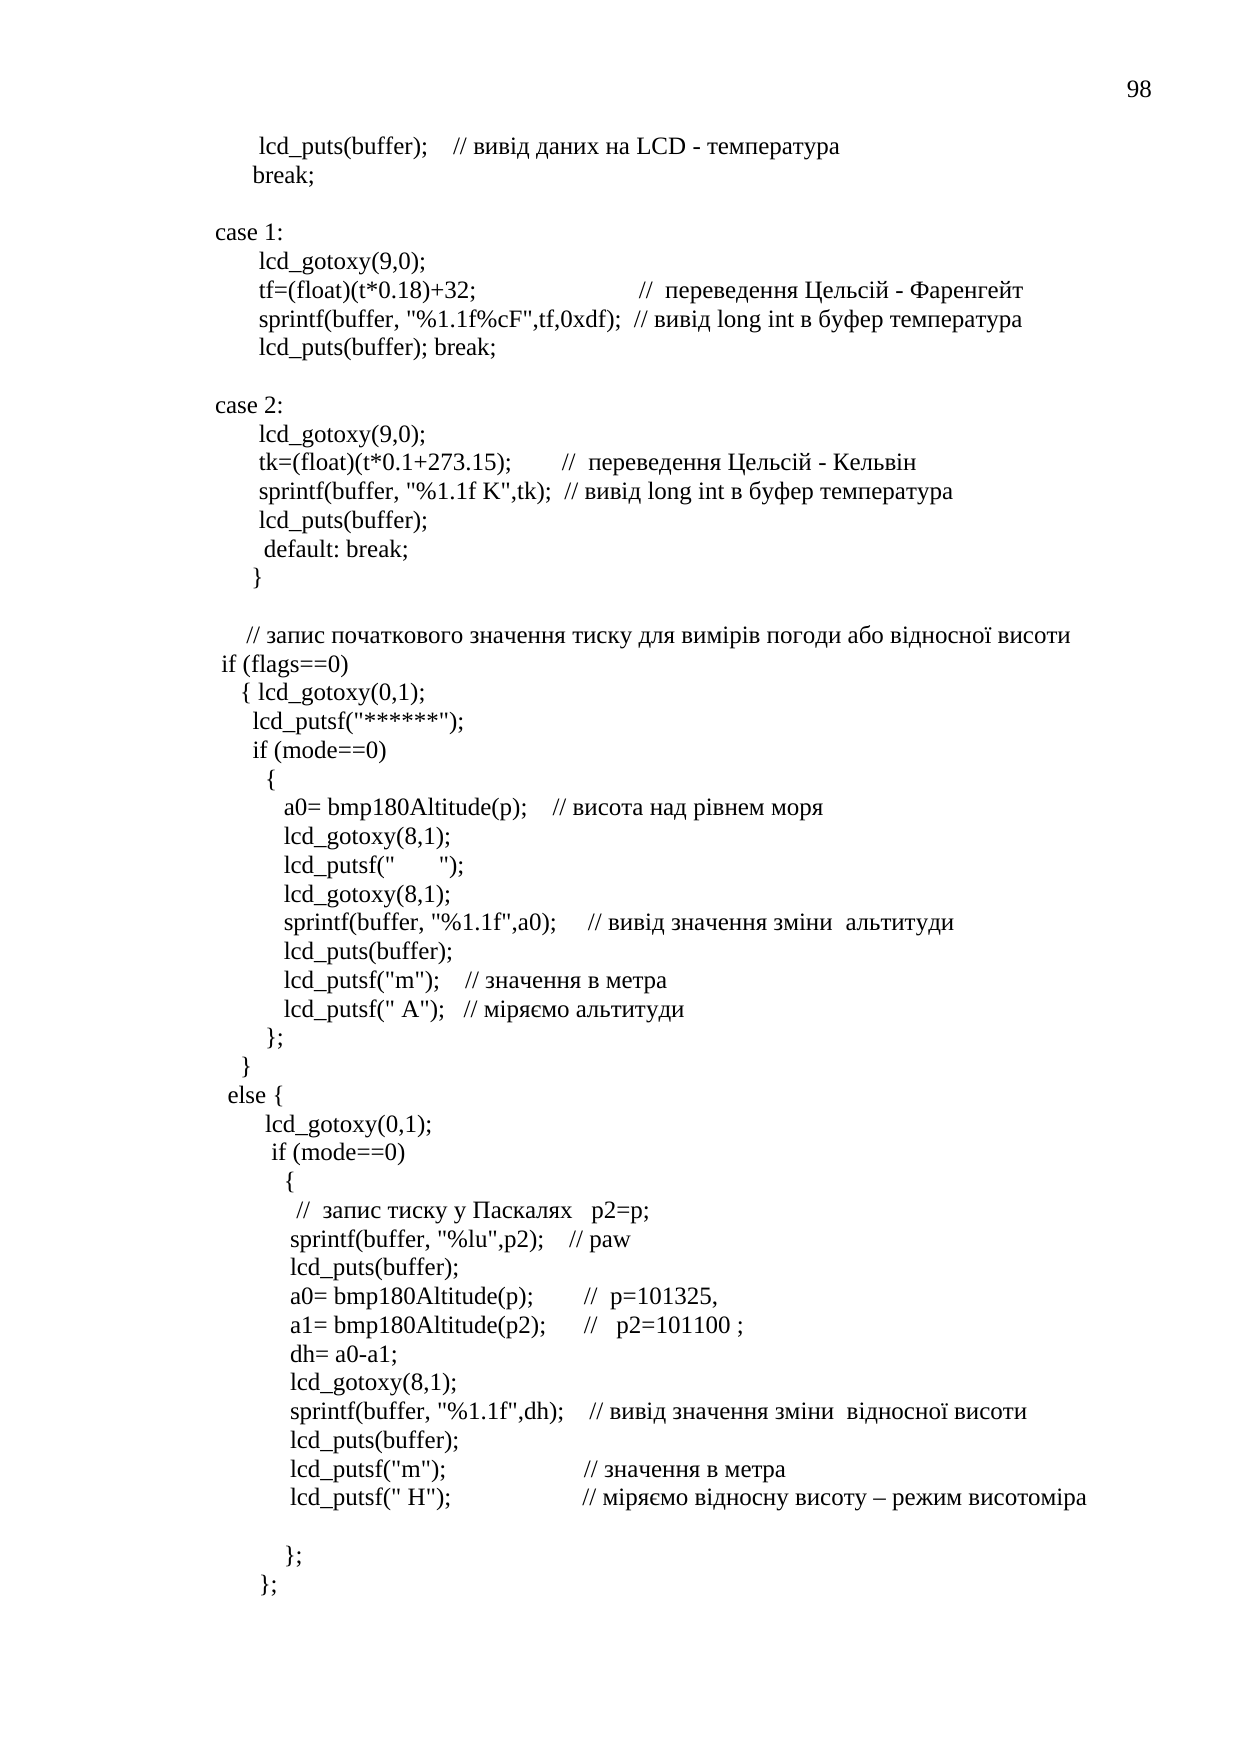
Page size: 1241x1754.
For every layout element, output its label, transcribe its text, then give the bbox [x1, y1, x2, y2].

text lcd_putsf("m"); // значення в метра [177, 965, 1152, 994]
text tk=(float)(t*0.1+273.15); // переведення Цельсій - Кельвін [177, 447, 1152, 476]
text sprintf(buffer, "%1.1f",a0); // вивід значення зміни альтитуди [177, 907, 1152, 936]
text lcd_puts(buffer); [177, 936, 1152, 965]
text { lcd_gotoxy(0,1); [177, 677, 1152, 706]
text { [177, 1166, 1152, 1195]
text lcd_putsf("m"); // значення в метра [177, 1454, 1152, 1482]
text tf=(float)(t*0.18)+32; // переведення Цельсій - Фаренгейт [177, 275, 1152, 304]
text lcd_gotoxy(0,1); [177, 1109, 1152, 1137]
text }; [177, 1022, 1152, 1051]
text sprintf(buffer, "%1.1f",dh); // вивід значення зміни відносної висоти [177, 1396, 1152, 1425]
text lcd_puts(buffer); [177, 1252, 1152, 1281]
text if (mode==0) [177, 1137, 1152, 1166]
text // запис тиску у Паскалях p2=p; [177, 1195, 1152, 1224]
text lcd_putsf(" H"); // міряємо відносну висоту – режим висотоміра [177, 1482, 1152, 1511]
text else { [177, 1080, 1152, 1109]
text if (mode==0) [177, 735, 1152, 764]
text } [177, 562, 1152, 591]
text lcd_gotoxy(8,1); [177, 821, 1152, 850]
text case 2: [177, 390, 1152, 419]
text case 1: [177, 217, 1152, 246]
text lcd_gotoxy(9,0); [177, 419, 1152, 447]
text }; [177, 1569, 1152, 1597]
text lcd_puts(buffer); [177, 1425, 1152, 1454]
text sprintf(buffer, "%1.1f%cF",tf,0xdf); // вивід long int в буфер температура [177, 304, 1152, 332]
text default: break; [177, 534, 1152, 562]
text lcd_putsf(" "); [177, 850, 1152, 879]
text { [177, 764, 1152, 792]
text if (flags==0) [177, 649, 1152, 677]
text sprintf(buffer, "%1.1f K",tk); // вивід long int в буфер температура [177, 476, 1152, 505]
text lcd_gotoxy(8,1); [177, 1367, 1152, 1396]
text a0= bmp180Altitude(p); // висота над рівнем моря [177, 792, 1152, 821]
text // запис початкового значення тиску для вимірів погоди або відносної висоти [177, 620, 1152, 649]
text dh= a0-a1; [177, 1339, 1152, 1367]
text lcd_putsf("******"); [177, 706, 1152, 735]
text break; [177, 160, 1152, 189]
text a1= bmp180Altitude(p2); // p2=101100 ; [177, 1310, 1152, 1339]
text lcd_puts(buffer); break; [177, 332, 1152, 361]
text lcd_gotoxy(8,1); [177, 879, 1152, 907]
text lcd_puts(buffer); [177, 505, 1152, 534]
text a0= bmp180Altitude(p); // p=101325, [177, 1281, 1152, 1310]
text lcd_putsf(" A"); // міряємо альтитуди [177, 994, 1152, 1022]
text lcd_puts(buffer); // вивід даних на LCD - температура [177, 131, 1152, 160]
text lcd_gotoxy(9,0); [177, 246, 1152, 275]
text }; [177, 1540, 1152, 1569]
text sprintf(buffer, "%lu",p2); // paw [177, 1224, 1152, 1252]
text } [177, 1051, 1152, 1080]
